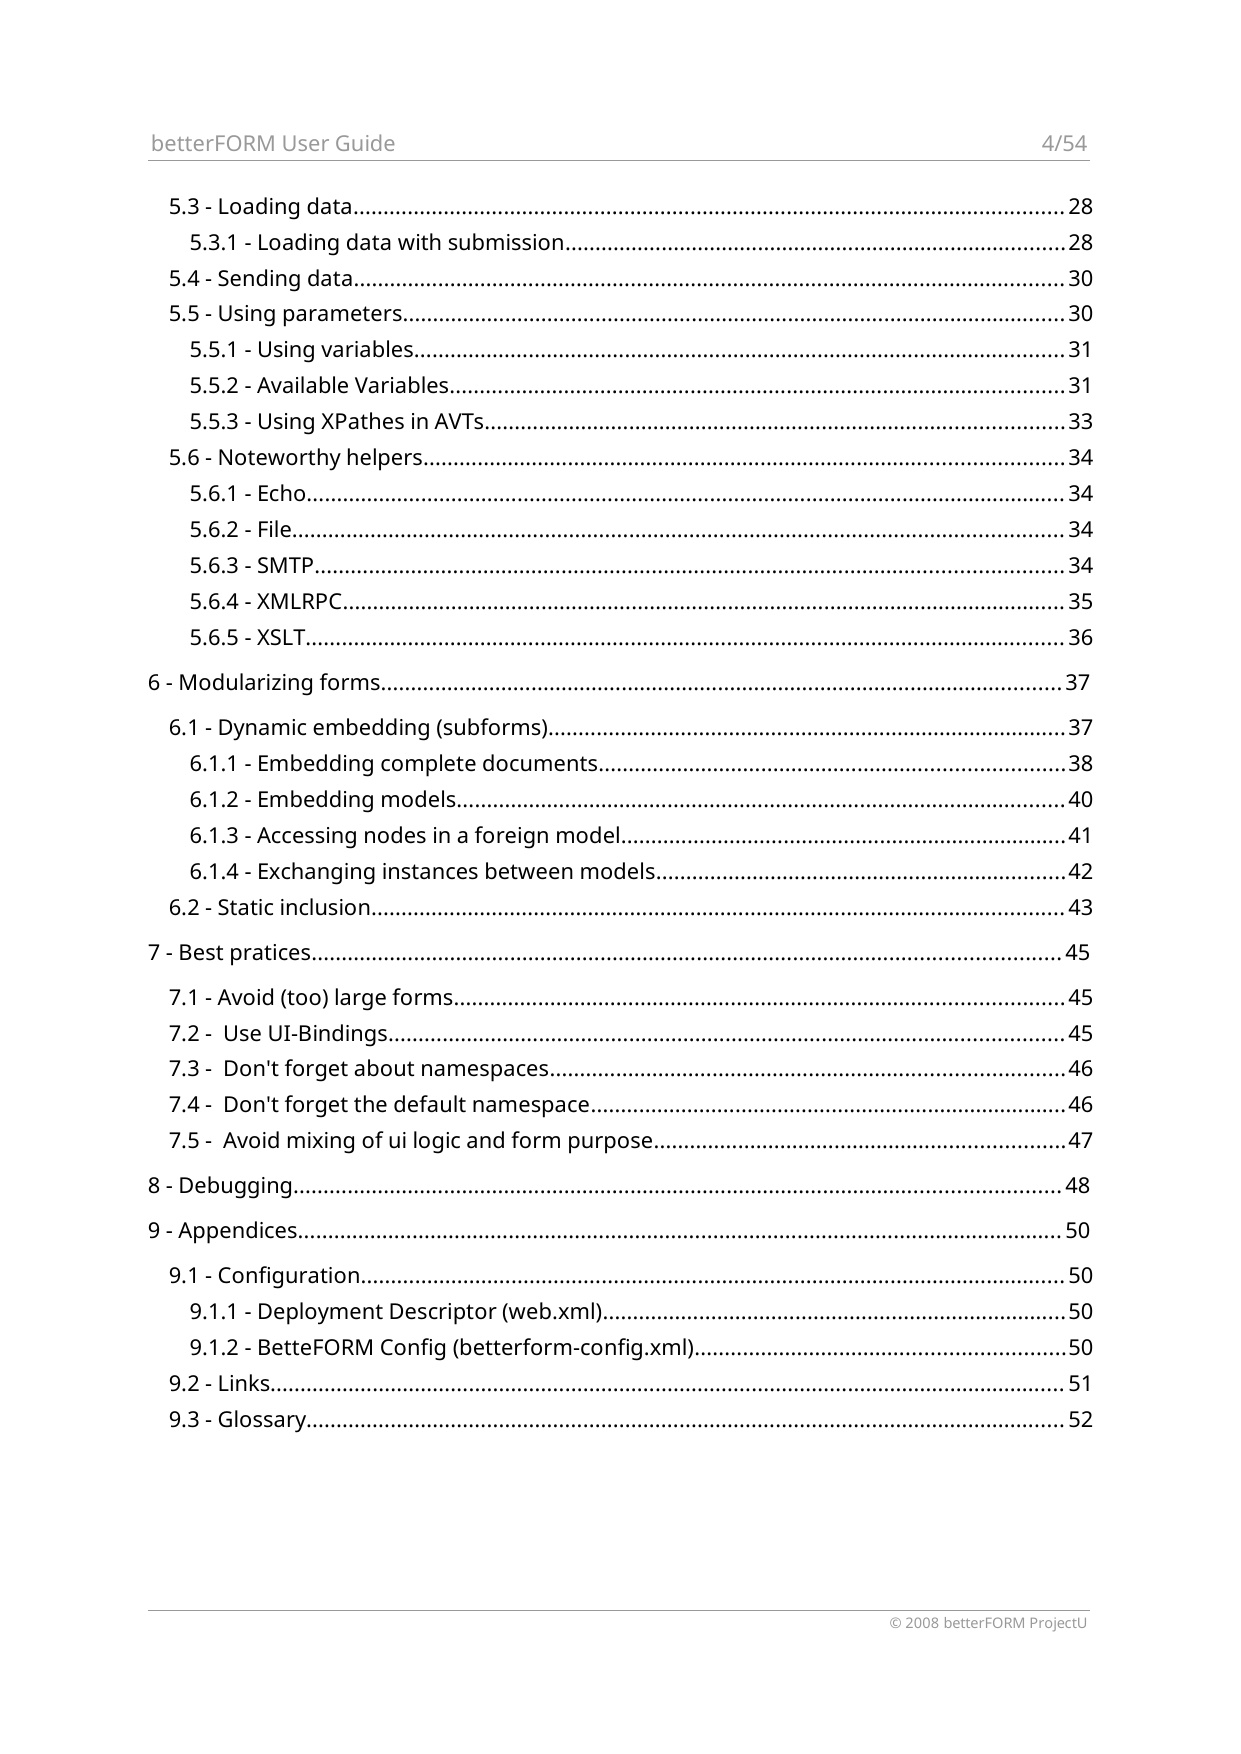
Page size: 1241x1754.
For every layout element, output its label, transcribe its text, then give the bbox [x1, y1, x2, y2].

text 9.1 - Configuration 50 [168, 1260, 1093, 1290]
text 7.1 - Avoid (too) large forms 45 [168, 981, 1093, 1011]
text 7.3 - Don't forget about namespaces 46 [168, 1053, 1093, 1083]
text 9.3 - Glossary 52 [168, 1404, 1093, 1434]
text 9.1.2 - BetteFORM Config (betterform-config.xml) 50 [189, 1332, 1093, 1362]
text 9.1.1 - Deployment Descriptor (web.xml) 50 [189, 1296, 1093, 1326]
text 8 - Debugging 48 [148, 1170, 1090, 1200]
text 6.1.1 - Embedding complete documents 38 [189, 748, 1093, 778]
text 5.5.3 - Using XPathes in AVTs 33 [189, 406, 1093, 436]
text 6.2 - Static inclusion 43 [168, 891, 1093, 921]
text 7 - Best pratices 45 [148, 936, 1090, 966]
text 5.6.1 - Echo 34 [189, 478, 1093, 508]
text 5.4 - Sending data 30 [168, 262, 1093, 292]
text 5.5.2 - Available Variables 31 [189, 370, 1093, 400]
text 5.3.1 - Loading data with submission 28 [189, 226, 1093, 256]
text 7.5 - Avoid mixing of ui logic and form purpose 47 [168, 1125, 1093, 1155]
text 5.5.1 - Using variables 31 [189, 334, 1093, 364]
text 6.1.3 - Accessing nodes in a foreign model 41 [189, 819, 1093, 849]
text 6.1.2 - Embedding models 40 [189, 784, 1093, 814]
text 5.6.2 - File 34 [189, 514, 1093, 544]
text 7.4 - Don't forget the default namespace 46 [168, 1089, 1093, 1119]
text 6.1 - Dynamic embedding (subforms) 37 [168, 712, 1093, 742]
text 6.1.4 - Exchanging instances between models 42 [189, 856, 1093, 886]
text 5.6 - Noteworthy helpers 34 [168, 442, 1093, 472]
text 5.6.3 - SMTP 34 [189, 550, 1093, 580]
text 9.2 - Links 51 [168, 1368, 1093, 1398]
text 5.3 - Loading data 28 [168, 191, 1093, 221]
text 5.6.5 - XSLT 36 [189, 622, 1093, 652]
text 5.5 - Using parameters 30 [168, 298, 1093, 328]
text 6 - Modularizing forms 37 [148, 667, 1090, 697]
text 9 - Appendices 50 [148, 1215, 1090, 1245]
text 5.6.4 - XMLRPC 35 [189, 586, 1093, 616]
text 7.2 - Use UI-Bindings 45 [168, 1017, 1093, 1047]
